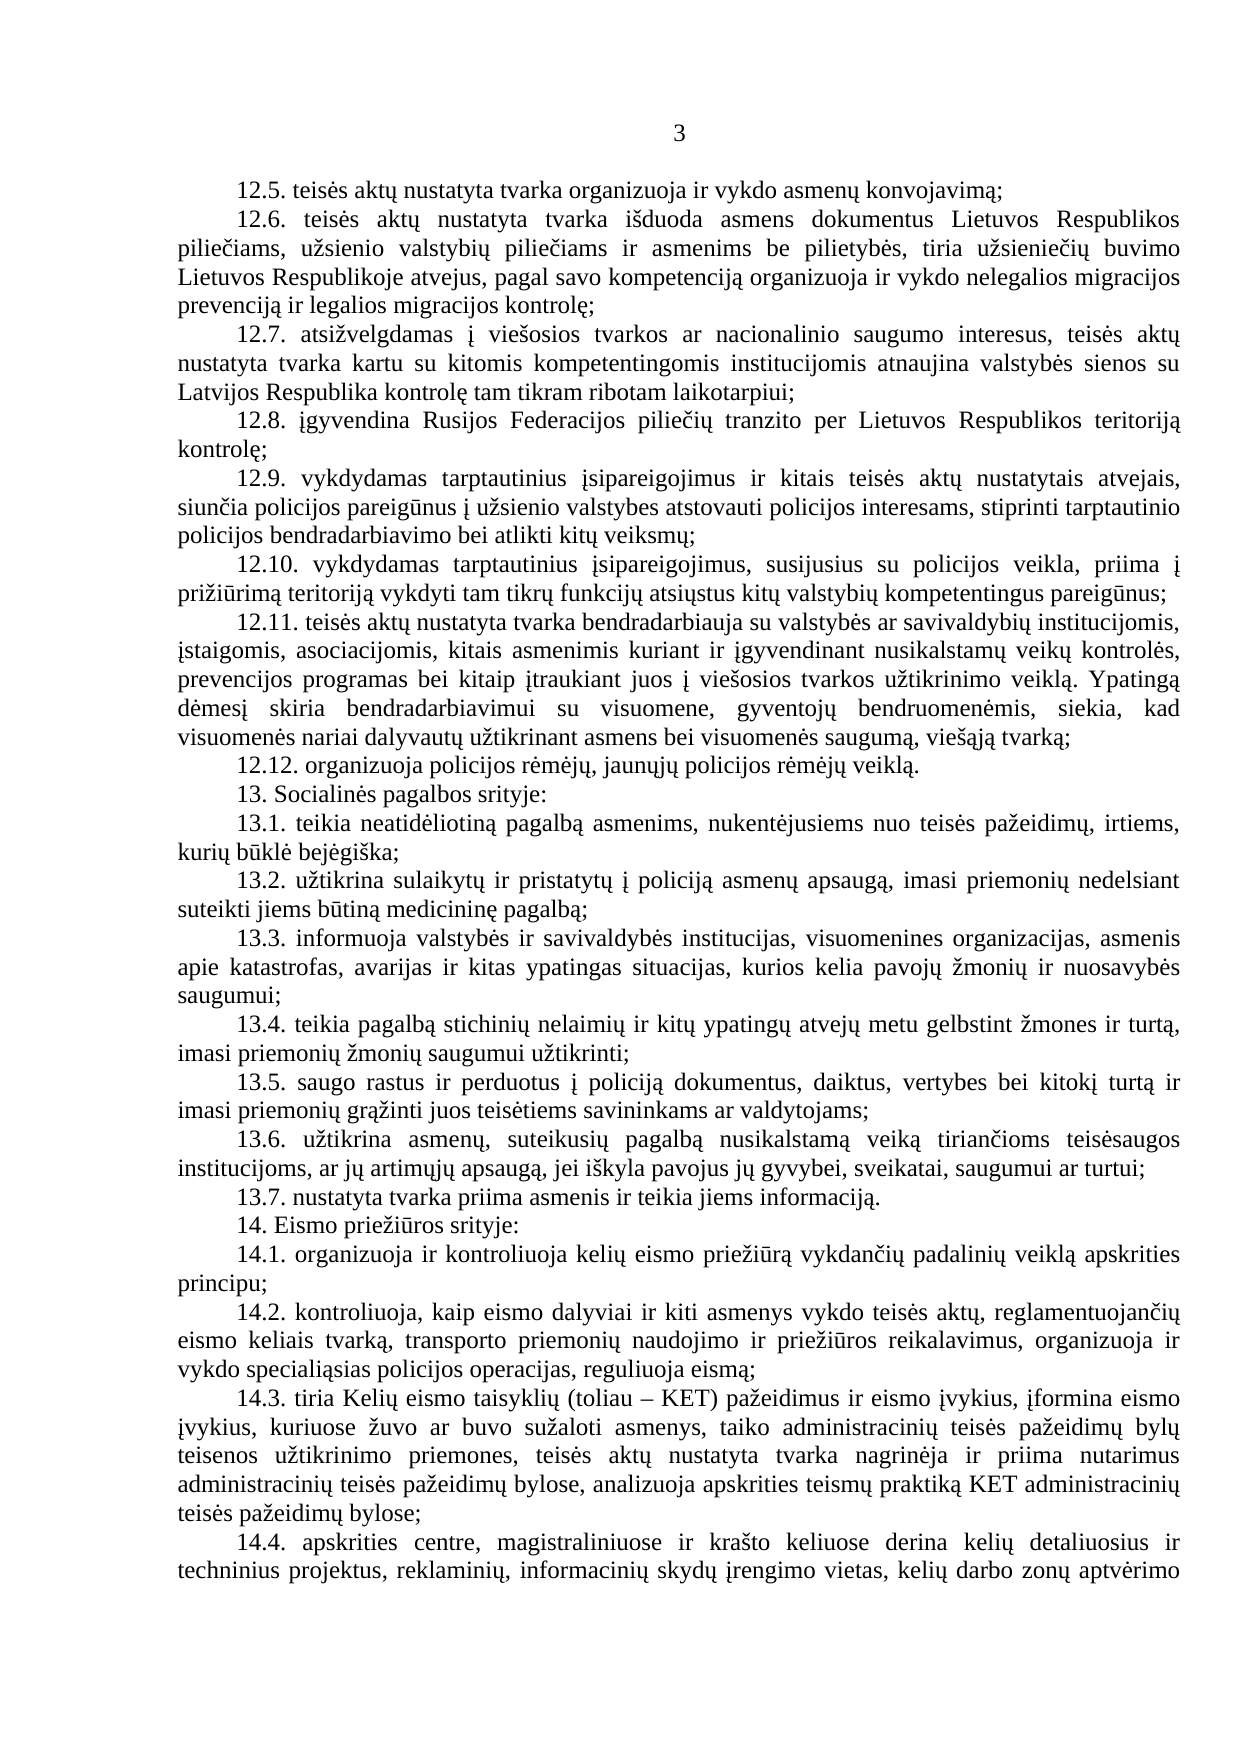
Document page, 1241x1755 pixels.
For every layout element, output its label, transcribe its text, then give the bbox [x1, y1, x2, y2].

text 13.7. nustatyta tvarka priima asmenis ir teikia jiems informaciją. [177, 1182, 1181, 1211]
text 14. Eismo priežiūros srityje: [177, 1211, 1181, 1239]
text 14.4. apskrities centre, magistraliniuose ir krašto keliuose derina kelių detaliuosius ir techninius projektus, reklaminių, informacinių skydų įrengimo vietas, kelių darbo zonų aptvėrimo [177, 1527, 1181, 1584]
text 14.3. tiria Kelių eismo taisyklių (toliau – KET) pažeidimus ir eismo įvykius, įformina eismo įvykius, kuriuose žuvo ar buvo sužaloti asmenys, taiko administracinių teisės pažeidimų bylų teisenos užtikrinimo priemones, teisės aktų nustatyta tvarka nagrinėja ir priima nutarimus administracinių teisės pažeidimų bylose, analizuoja apskrities teismų praktiką KET administracinių teisės pažeidimų bylose; [177, 1383, 1181, 1527]
text 13. Socialinės pagalbos srityje: [177, 779, 1181, 808]
text 13.3. informuoja valstybės ir savivaldybės institucijas, visuomenines organizacijas, asmenis apie katastrofas, avarijas ir kitas ypatingas situacijas, kurios kelia pavojų žmonių ir nuosavybės saugumui; [177, 923, 1181, 1009]
text 12.5. teisės aktų nustatyta tvarka organizuoja ir vykdo asmenų konvojavimą; [177, 176, 1181, 204]
text 12.11. teisės aktų nustatyta tvarka bendradarbiauja su valstybės ar savivaldybių institucijomis, įstaigomis, asociacijomis, kitais asmenimis kuriant ir įgyvendinant nusikalstamų veikų kontrolės, prevencijos programas bei kitaip įtraukiant juos į viešosios tvarkos užtikrinimo veiklą. Ypatingą dėmesį skiria bendradarbiavimui su visuomene, gyventojų bendruomenėmis, siekia, kad visuomenės nariai dalyvautų užtikrinant asmens bei visuomenės saugumą, viešąją tvarką; [177, 607, 1181, 751]
text 12.6. teisės aktų nustatyta tvarka išduoda asmens dokumentus Lietuvos Respublikos piliečiams, užsienio valstybių piliečiams ir asmenims be pilietybės, tiria užsieniečių buvimo Lietuvos Respublikoje atvejus, pagal savo kompetenciją organizuoja ir vykdo nelegalios migracijos prevenciją ir legalios migracijos kontrolę; [177, 204, 1181, 319]
text 13.6. užtikrina asmenų, suteikusių pagalbą nusikalstamą veiką tiriančioms teisėsaugos institucijoms, ar jų artimųjų apsaugą, jei iškyla pavojus jų gyvybei, sveikatai, saugumui ar turtui; [177, 1124, 1181, 1182]
text 13.5. saugo rastus ir perduotus į policiją dokumentus, daiktus, vertybes bei kitokį turtą ir imasi priemonių grąžinti juos teisėtiems savininkams ar valdytojams; [177, 1067, 1181, 1124]
text 13.4. teikia pagalbą stichinių nelaimių ir kitų ypatingų atvejų metu gelbstint žmones ir turtą, imasi priemonių žmonių saugumui užtikrinti; [177, 1009, 1181, 1067]
text 14.2. kontroliuoja, kaip eismo dalyviai ir kiti asmenys vykdo teisės aktų, reglamentuojančių eismo keliais tvarką, transporto priemonių naudojimo ir priežiūros reikalavimus, organizuoja ir vykdo specialiąsias policijos operacijas, reguliuoja eismą; [177, 1297, 1181, 1383]
text 12.9. vykdydamas tarptautinius įsipareigojimus ir kitais teisės aktų nustatytais atvejais, siunčia policijos pareigūnus į užsienio valstybes atstovauti policijos interesams, stiprinti tarptautinio policijos bendradarbiavimo bei atlikti kitų veiksmų; [177, 463, 1181, 549]
text 13.2. užtikrina sulaikytų ir pristatytų į policiją asmenų apsaugą, imasi priemonių nedelsiant suteikti jiems būtiną medicininę pagalbą; [177, 866, 1181, 923]
text 14.1. organizuoja ir kontroliuoja kelių eismo priežiūrą vykdančių padalinių veiklą apskrities principu; [177, 1239, 1181, 1297]
text 12.7. atsižvelgdamas į viešosios tvarkos ar nacionalinio saugumo interesus, teisės aktų nustatyta tvarka kartu su kitomis kompetentingomis institucijomis atnaujina valstybės sienos su Latvijos Respublika kontrolę tam tikram ribotam laikotarpiui; [177, 319, 1181, 406]
text 13.1. teikia neatidėliotiną pagalbą asmenims, nukentėjusiems nuo teisės pažeidimų, irtiems, kurių būklė bejėgiška; [177, 808, 1181, 866]
text 12.12. organizuoja policijos rėmėjų, jaunųjų policijos rėmėjų veiklą. [177, 751, 1181, 779]
text 12.8. įgyvendina Rusijos Federacijos piliečių tranzito per Lietuvos Respublikos teritoriją kontrolę; [177, 406, 1181, 463]
text 12.10. vykdydamas tarptautinius įsipareigojimus, susijusius su policijos veikla, priima į prižiūrimą teritoriją vykdyti tam tikrų funkcijų atsiųstus kitų valstybių kompetentingus pareigūnus; [177, 549, 1181, 607]
